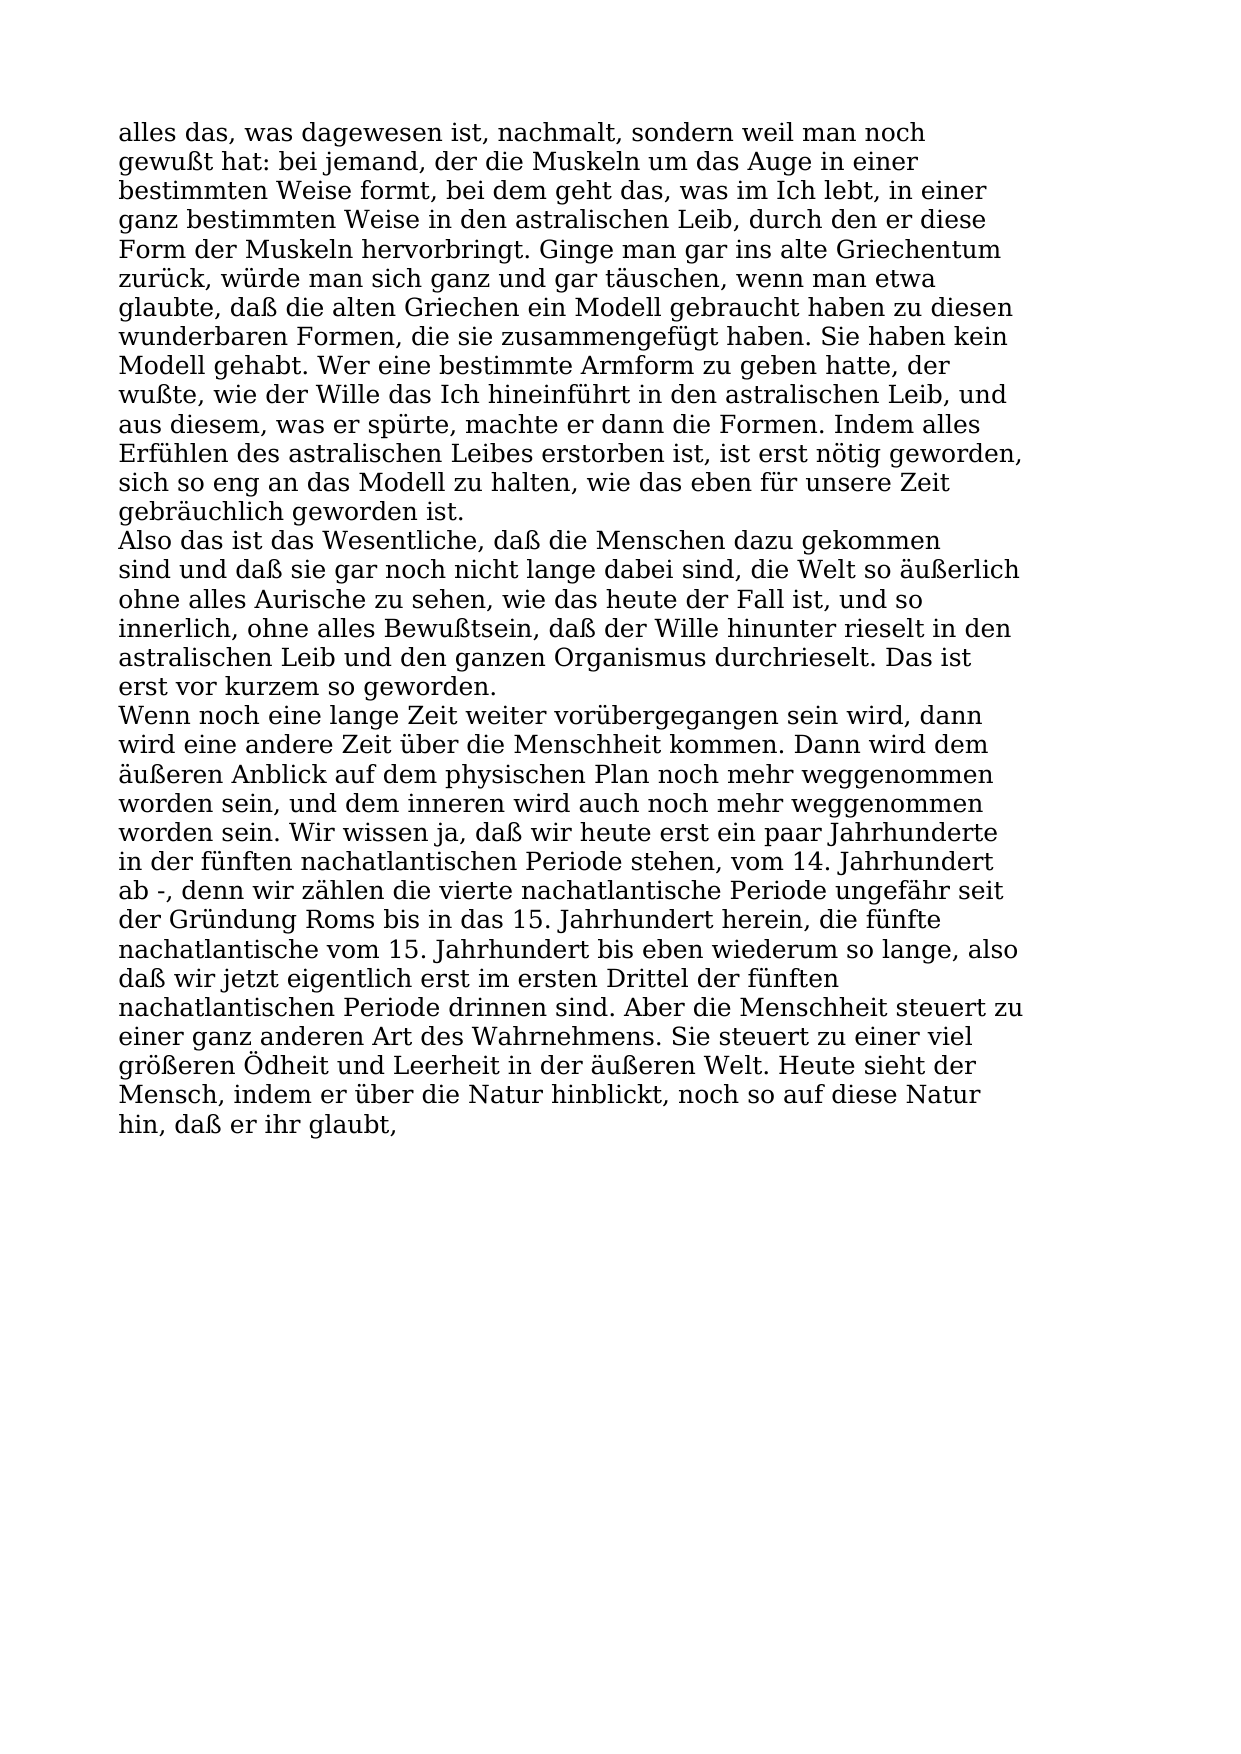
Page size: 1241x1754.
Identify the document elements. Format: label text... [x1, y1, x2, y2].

text größeren Ödheit und Leerheit in der äußeren Welt. Heute sieht der [118, 1051, 1122, 1081]
text astralischen Leib und den ganzen Organismus durchrieselt. Das ist [118, 643, 1122, 672]
text innerlich, ohne alles Bewußtsein, daß der Wille hinunter rieselt in den [118, 614, 1122, 643]
text alles das, was dagewesen ist, nachmalt, sondern weil man noch [118, 118, 1122, 147]
text ab -, denn wir zählen die vierte nachatlantische Periode ungefähr seit [118, 876, 1122, 906]
text daß wir jetzt eigentlich erst im ersten Drittel der fünften [118, 964, 1122, 993]
text nachatlantische vom 15. Jahrhundert bis eben wiederum so lange, also [118, 935, 1122, 964]
text Also das ist das Wesentliche, daß die Menschen dazu gekommen [118, 526, 1122, 556]
text gebräuchlich geworden ist. [118, 497, 1122, 526]
text zurück, würde man sich ganz und gar täuschen, wenn man etwa [118, 264, 1122, 293]
text worden sein, und dem inneren wird auch noch mehr weggenommen [118, 789, 1122, 818]
text sich so eng an das Modell zu halten, wie das eben für unsere Zeit [118, 468, 1122, 497]
text nachatlantischen Periode drinnen sind. Aber die Menschheit steuert zu [118, 993, 1122, 1022]
text glaubte, daß die alten Griechen ein Modell gebraucht haben zu diesen [118, 293, 1122, 322]
text wußte, wie der Wille das Ich hineinführt in den astralischen Leib, und [118, 381, 1122, 410]
text gewußt hat: bei jemand, der die Muskeln um das Auge in einer [118, 147, 1122, 176]
text wunderbaren Formen, die sie zusammengefügt haben. Sie haben kein [118, 322, 1122, 351]
text ohne alles Aurische zu sehen, wie das heute der Fall ist, und so [118, 585, 1122, 614]
text erst vor kurzem so geworden. [118, 672, 1122, 701]
text in der fünften nachatlantischen Periode stehen, vom 14. Jahrhundert [118, 847, 1122, 876]
text sind und daß sie gar noch nicht lange dabei sind, die Welt so äußerlich [118, 556, 1122, 585]
text ganz bestimmten Weise in den astralischen Leib, durch den er diese [118, 206, 1122, 235]
text aus diesem, was er spürte, machte er dann die Formen. Indem alles [118, 410, 1122, 439]
text worden sein. Wir wissen ja, daß wir heute erst ein paar Jahrhunderte [118, 818, 1122, 847]
text äußeren Anblick auf dem physischen Plan noch mehr weggenommen [118, 760, 1122, 789]
text einer ganz anderen Art des Wahrnehmens. Sie steuert zu einer viel [118, 1022, 1122, 1051]
text Erfühlen des astralischen Leibes erstorben ist, ist erst nötig geworden, [118, 439, 1122, 468]
text bestimmten Weise formt, bei dem geht das, was im Ich lebt, in einer [118, 176, 1122, 206]
text Mensch, indem er über die Natur hinblickt, noch so auf diese Natur [118, 1081, 1122, 1110]
text Modell gehabt. Wer eine bestimmte Armform zu geben hatte, der [118, 351, 1122, 381]
text Form der Muskeln hervorbringt. Ginge man gar ins alte Griechentum [118, 235, 1122, 264]
text hin, daß er ihr glaubt, [118, 1110, 1122, 1139]
text der Gründung Roms bis in das 15. Jahrhundert herein, die fünfte [118, 906, 1122, 935]
text wird eine andere Zeit über die Menschheit kommen. Dann wird dem [118, 731, 1122, 760]
text Wenn noch eine lange Zeit weiter vorübergegangen sein wird, dann [118, 701, 1122, 731]
